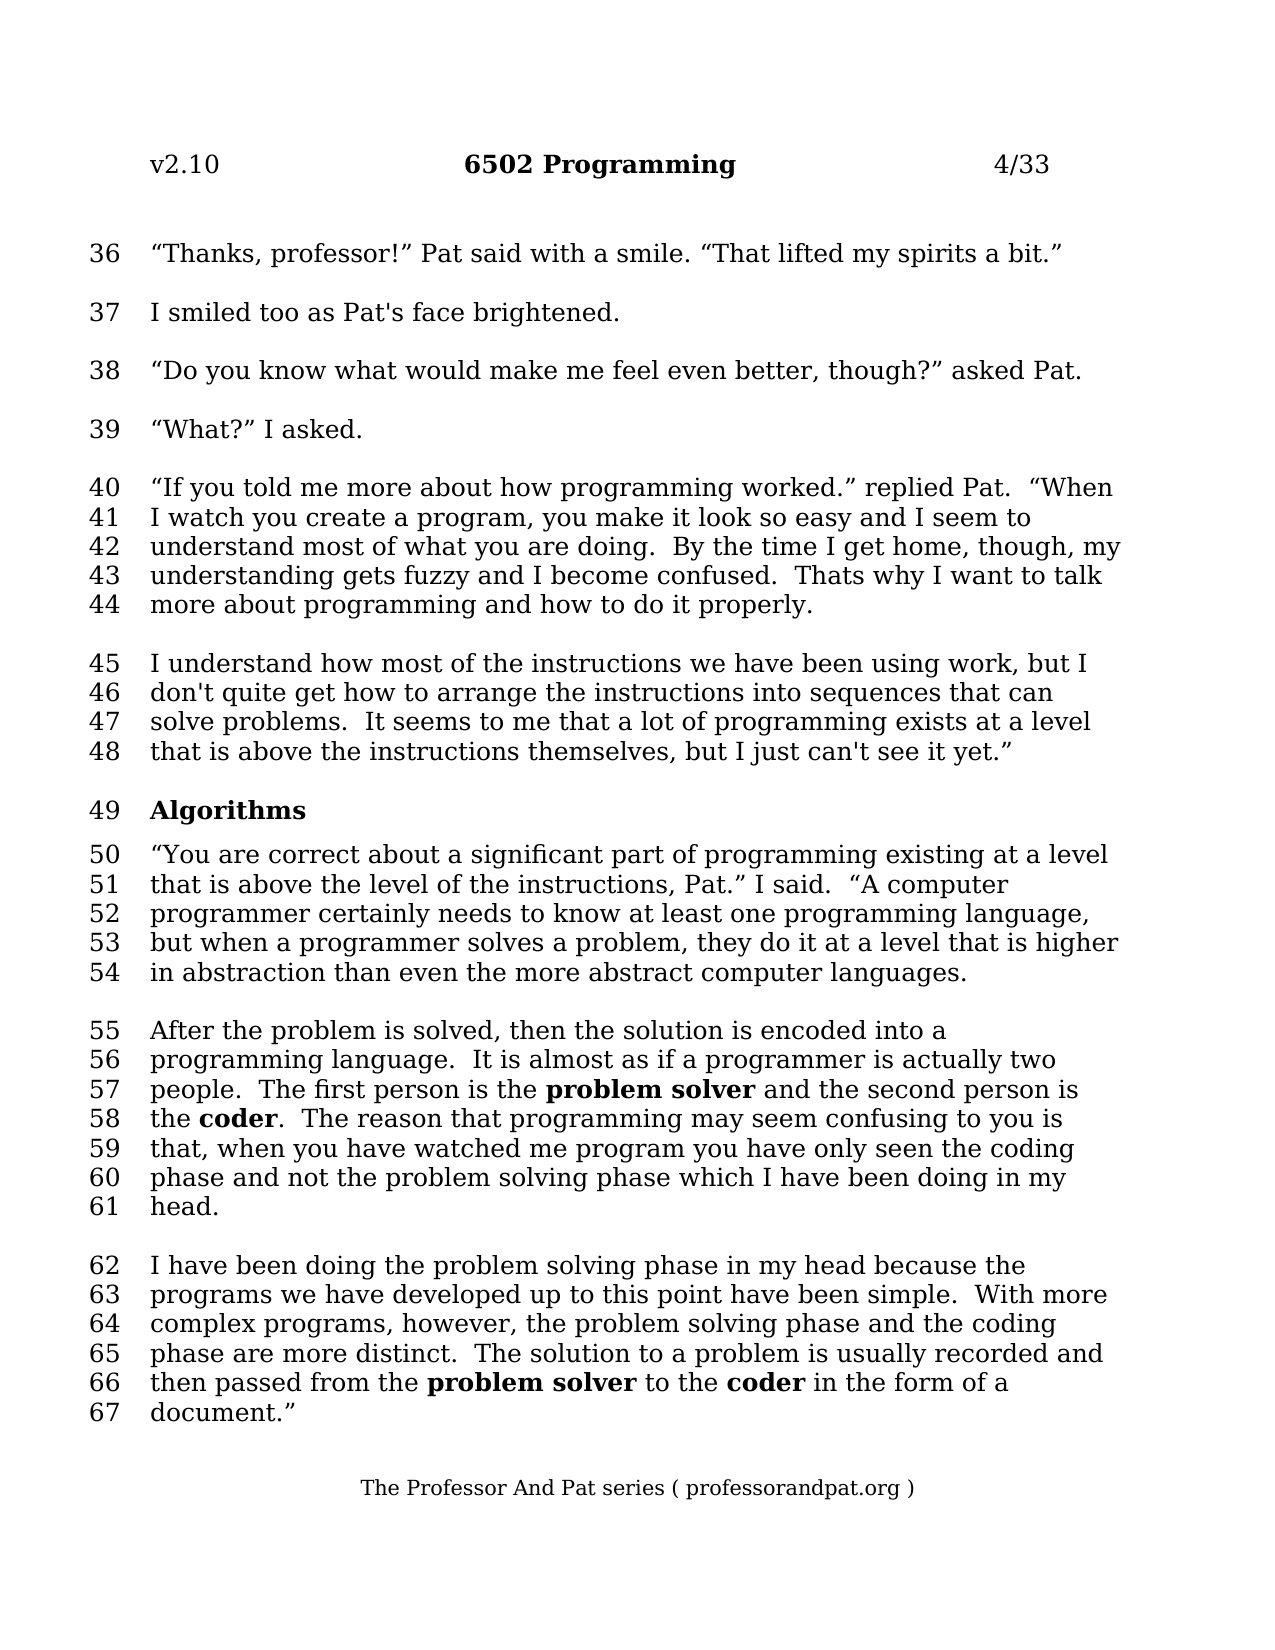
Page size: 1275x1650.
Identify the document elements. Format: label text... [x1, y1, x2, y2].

text I have been doing the problem solving phase in my head because the programs we have developed up to this point have been simple. With more complex programs, however, the problem solving phase and the coding phase are more distinct. The solution to a problem is usually recorded and then passed from the problem solver to the coder in the form of a document.” [150, 1251, 1125, 1427]
text “Do you know what would make me feel even better, though?” asked Pat. [150, 356, 1125, 386]
text I understand how most of the instructions we have been using work, but I don't quite get how to arrange the instructions into sequences that can solve problems. It seems to me that a lot of programming exists at a level that is above the instructions themselves, but I just can't see it yet.” [150, 649, 1125, 766]
text “Thanks, professor!” Pat said with a smile. “That lifted my spirits a bit.” [150, 239, 1125, 268]
text “You are correct about a significant part of programming existing at a level that is above the level of the instructions, Pat.” I said. “A computer programmer certainly needs to know at least one programming language, but when a programmer solves a problem, they do it at a level that is higher in abstraction than even the more abstract computer languages. [150, 841, 1125, 987]
text “If you told me more about how programming worked.” replied Pat. “When I watch you create a program, you make it look so easy and I seem to understand most of what you are doing. By the time I get home, though, my understanding gets fuzzy and I become confused. Thats why I want to talk more about programming and how to do it properly. [150, 473, 1125, 620]
text After the problem is solved, then the solution is encoded into a programming language. It is almost as if a programmer is actually two people. The first person is the problem solver and the second person is the coder. The reason that programming may seem confusing to you is that, when you have watched me program you have only seen the coding phase and not the problem solving phase which I have been doing in my head. [150, 1016, 1125, 1222]
text “What?” I asked. [150, 415, 1125, 444]
subtitle Algorithms [150, 796, 1125, 826]
text I smiled too as Pat's face brightened. [150, 298, 1125, 327]
